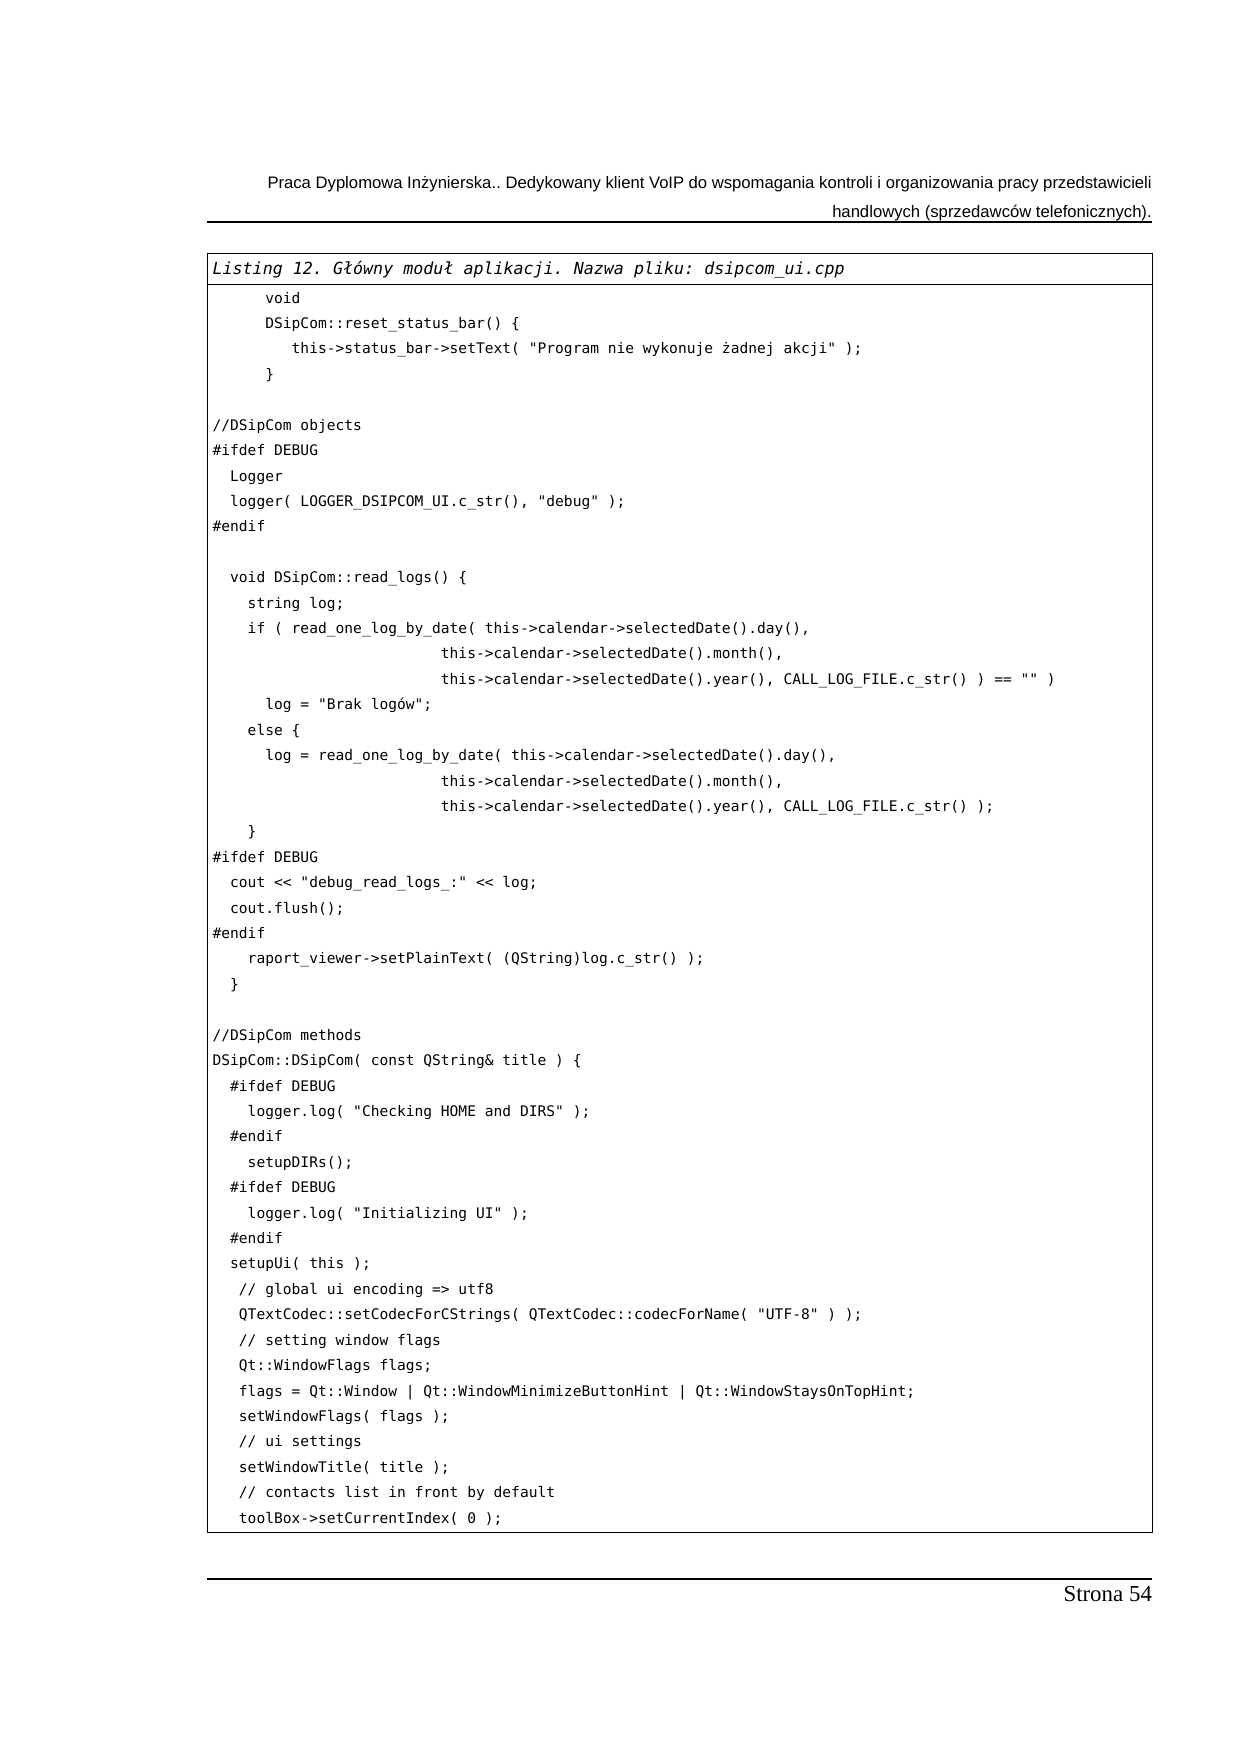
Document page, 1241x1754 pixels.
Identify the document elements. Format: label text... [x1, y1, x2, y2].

table_cell void DSipCom::reset_status_bar() { this->status_bar->setText( "Program nie wykonuje żadnej akcji" ); } //DSipCom objects #ifdef DEBUG Logger logger( LOGGER_DSIPCOM_UI.c_str(), "debug" ); #endif void DSipCom::read_logs() { string log; if ( read_one_log_by_date( this->calendar->selectedDate().day(), this->calendar->selectedDate().month(), this->calendar->selectedDate().year(), CALL_LOG_FILE.c_str() ) == "" ) log = "Brak logów"; else { log = read_one_log_by_date( this->calendar->selectedDate().day(), this->calendar->selectedDate().month(), this->calendar->selectedDate().year(), CALL_LOG_FILE.c_str() ); } #ifdef DEBUG cout << "debug_read_logs_:" << log; cout.flush(); #endif raport_viewer->setPlainText( (QString)log.c_str() ); } //DSipCom methods DSipCom::DSipCom( const QString& title ) { #ifdef DEBUG logger.log( "Checking HOME and DIRS" ); #endif setupDIRs(); #ifdef DEBUG logger.log( "Initializing UI" ); #endif setupUi( this ); // global ui encoding => utf8 QTextCodec::setCodecForCStrings( QTextCodec::codecForName( "UTF-8" ) ); // setting window flags Qt::WindowFlags flags; flags = Qt::Window | Qt::WindowMinimizeButtonHint | Qt::WindowStaysOnTopHint; setWindowFlags( flags ); // ui settings setWindowTitle( title ); // contacts list in front by default toolBox->setCurrentIndex( 0 ); [208, 285, 1152, 1532]
table_header Listing 12. Główny moduł aplikacji. Nazwa pliku: dsipcom_ui.cpp [208, 254, 1152, 284]
